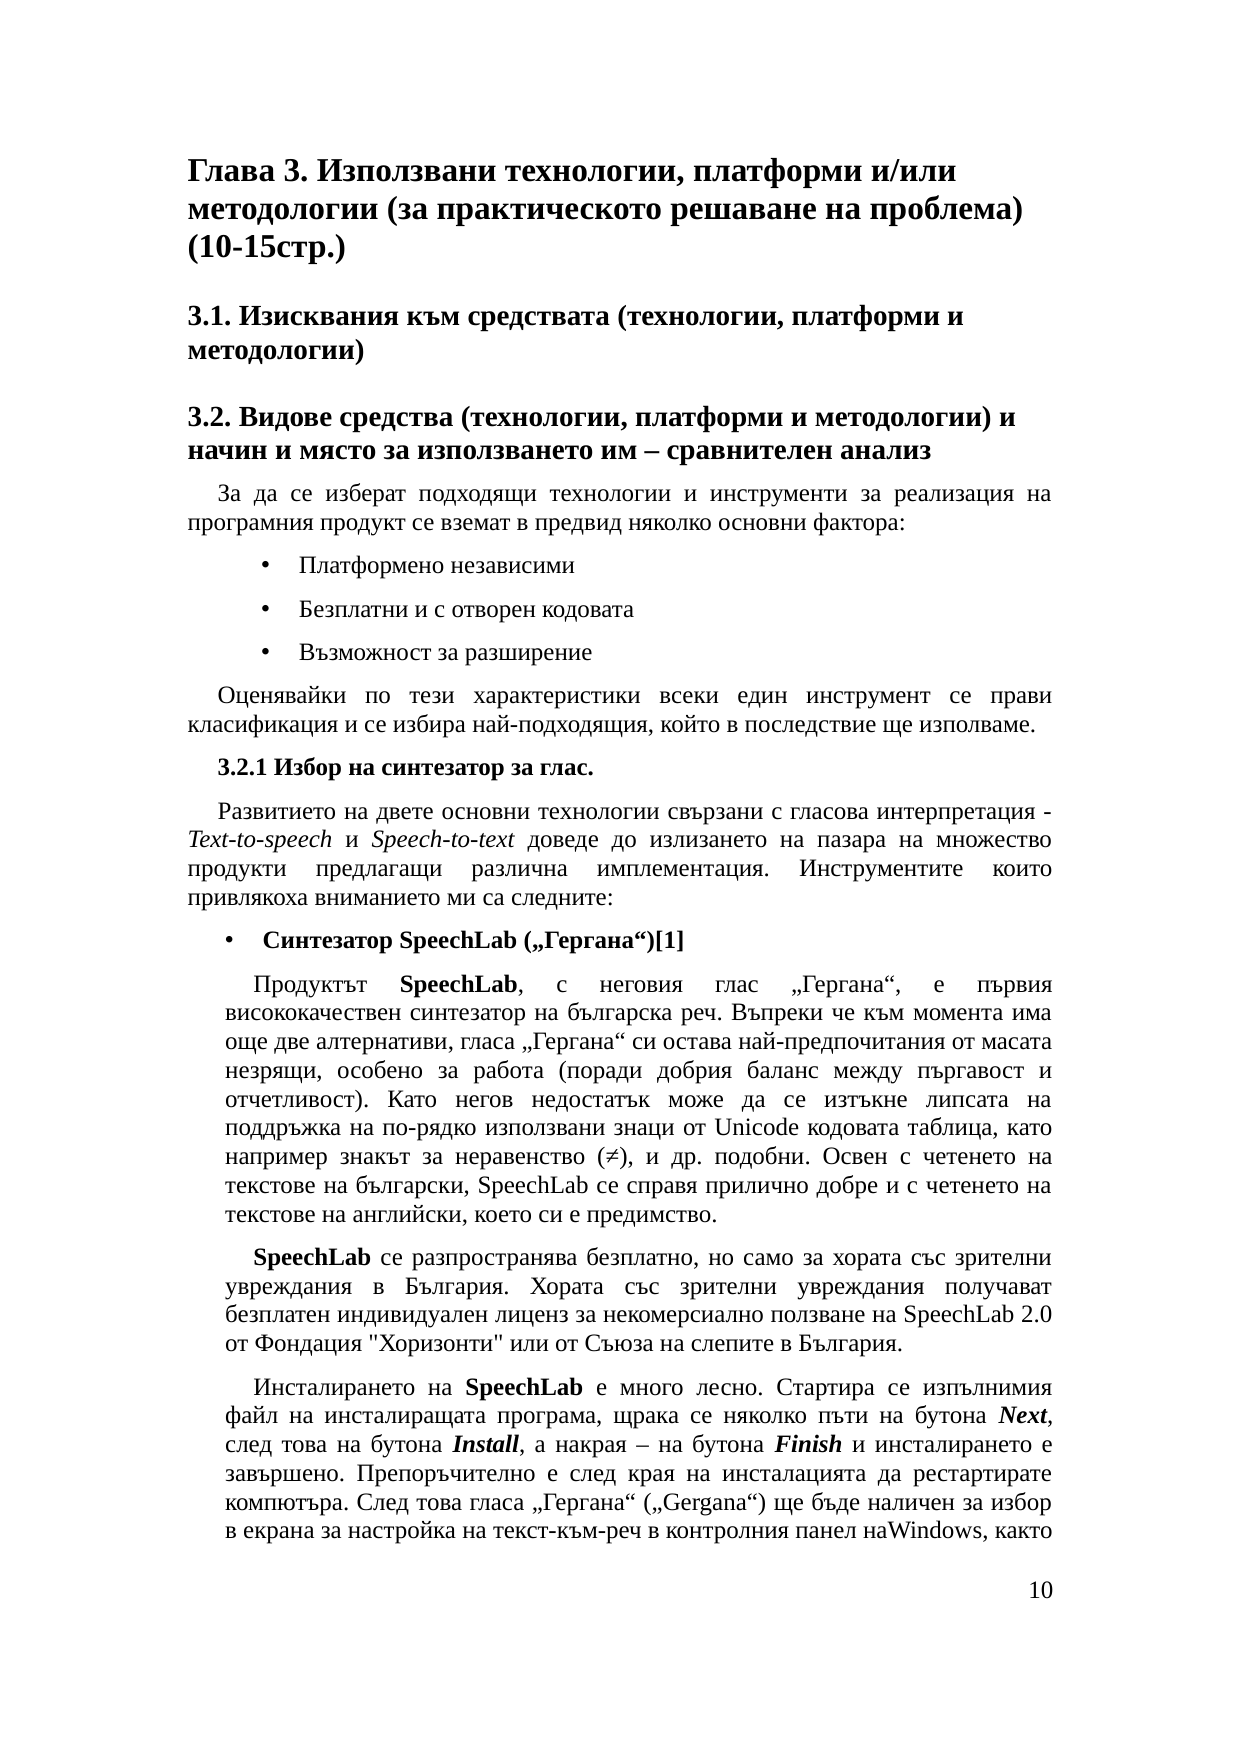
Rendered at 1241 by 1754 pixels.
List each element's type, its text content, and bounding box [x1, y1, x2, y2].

text 3.2.1 Избор на синтезатор за глас. [187, 752, 1053, 781]
text SpeechLab се разпространява безплатно, но само за хората със зрителни увреждания в България. Хората със зрителни увреждания получават безплатен индивидуален лиценз за некомерсиално ползване на SpeechLab 2.0 от Фондация "Хоризонти" или от Съюза на слепите в България. [225, 1242, 1053, 1357]
list Платформено независими [261, 550, 1053, 579]
list Синтезатор SpeechLab („Гергана“)[1] [225, 925, 1053, 954]
list Възможност за разширение [261, 637, 1053, 666]
text За да се изберат подходящи технологии и инструменти за реализация на програмния продукт се вземат в предвид няколко основни фактора: [187, 478, 1053, 536]
text Развитието на двете основни технологии свързани с гласова интерпретация - Text-to-speech и Speech-to-text доведе до излизането на пазара на множество продукти предлагащи различна имплементация. Инструментите които привлякоха вниманието ми са следните: [187, 796, 1053, 911]
subtitle 3.1. Изисквания към средствата (технологии, платформи и методологии) [187, 298, 1053, 365]
subtitle Глава 3. Използвани технологии, платформи и/или методологии (за практическото решаване на проблема) (10-15стр.) [187, 150, 1053, 265]
text Оценявайки по тези характеристики всеки един инструмент се прави класификация и се избира най-подходящия, който в последствие ще изполваме. [187, 680, 1053, 738]
subtitle 3.2. Видове средства (технологии, платформи и методологии) и начин и място за използването им – сравнителен анализ [187, 399, 1053, 466]
text Продуктът SpeechLab, с неговия глас „Гергана“, е първия висококачествен синтезатор на българска реч. Въпреки че към момента има още две алтернативи, гласа „Гергана“ си остава най-предпочитания от масата незрящи, особено за работа (поради добрия баланс между пъргавост и отчетливост). Като негов недостатък може да се изтъкне липсата на поддръжка на по-рядко използвани знаци от Unicode кодовата таблица, като например знакът за неравенство (≠), и др. подобни. Освен с четенето на текстове на български, SpeechLab се справя прилично добре и с четенето на текстове на английски, което си е предимство. [225, 969, 1053, 1227]
text Инсталирането на SpeechLab е много лесно. Стартира се изпълнимия файл на инсталиращата програма, щрака се няколко пъти на бутона Next, след това на бутона Install, а накрая – на бутона Finish и инсталирането е завършено. Препоръчително е след края на инсталацията да рестартирате компютъра. След това гласа „Гергана“ („Gergana“) ще бъде наличен за избор в екрана за настройка на текст-към-реч в контролния панел наWindows, както [225, 1372, 1053, 1544]
list Безплатни и с отворен кодовата [261, 594, 1053, 622]
